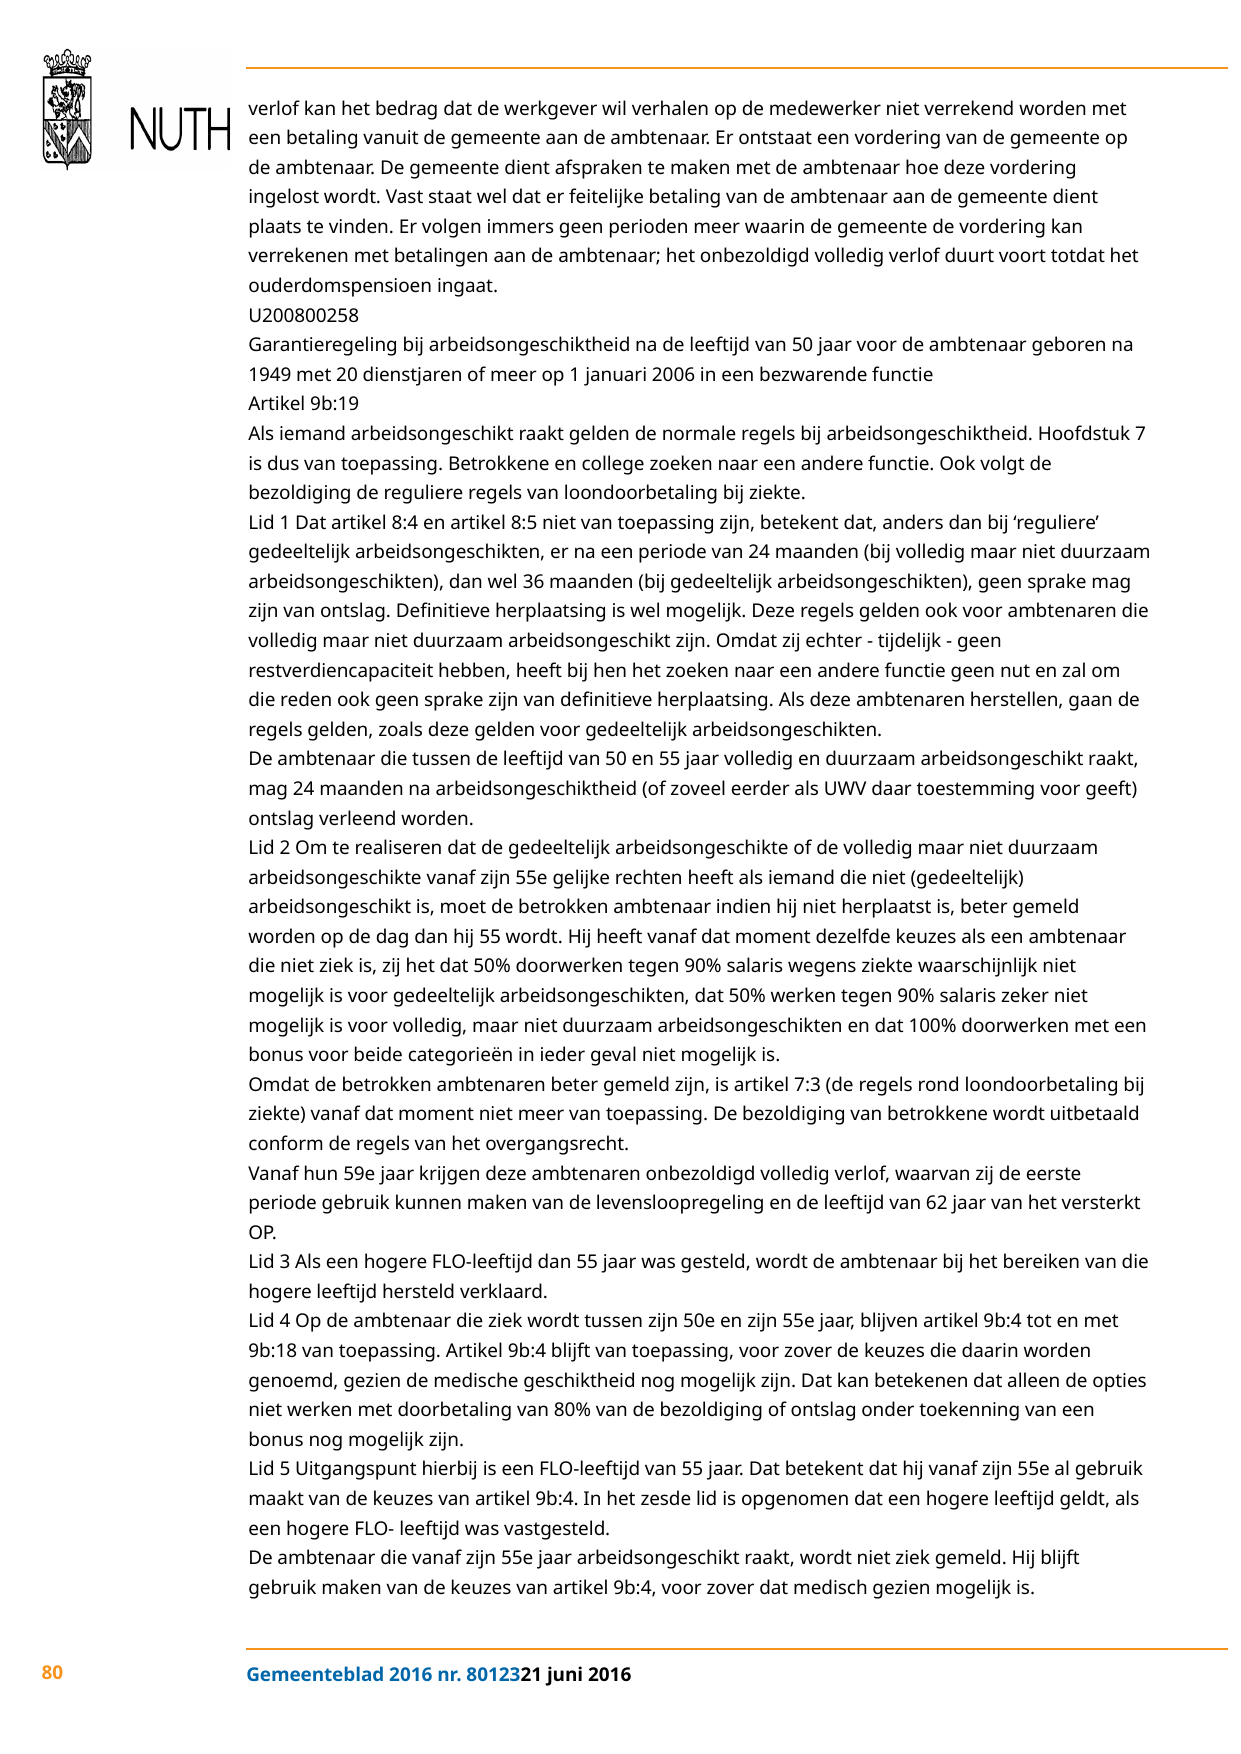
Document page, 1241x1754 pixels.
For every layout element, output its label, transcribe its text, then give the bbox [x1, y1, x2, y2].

text Vanaf hun 59e jaar krijgen deze ambtenaren onbezoldigd volledig verlof, waarvan zij de eerste periode gebruik kunnen maken van de levensloopregeling en de leeftijd van 62 jaar van het versterkt OP. [248, 1160, 1152, 1245]
picture [41, 47, 231, 172]
text Lid 3 Als een hogere FLO-leeftijd dan 55 jaar was gesteld, wordt de ambtenaar bij het bereiken van die hogere leeftijd hersteld verklaard. [248, 1248, 1152, 1304]
text Omdat de betrokken ambtenaren beter gemeld zijn, is artikel 7:3 (de regels rond loondoorbetaling bij ziekte) vanaf dat moment niet meer van toepassing. De bezoldiging van betrokkene wordt uitbetaald conform de regels van het overgangsrecht. [248, 1071, 1152, 1156]
text Lid 2 Om te realiseren dat de gedeeltelijk arbeidsongeschikte of de volledig maar niet duurzaam arbeidsongeschikte vanaf zijn 55e gelijke rechten heeft als iemand die niet (gedeeltelijk) arbeidsongeschikt is, moet de betrokken ambtenaar indien hij niet herplaatst is, beter gemeld worden op de dag dan hij 55 wordt. Hij heeft vanaf dat moment dezelfde keuzes als een ambtenaar die niet ziek is, zij het dat 50% doorwerken tegen 90% salaris wegens ziekte waarschijnlijk niet mogelijk is voor gedeeltelijk arbeidsongeschikten, dat 50% werken tegen 90% salaris zeker niet mogelijk is voor volledig, maar niet duurzaam arbeidsongeschikten en dat 100% doorwerken met een bonus voor beide categorieën in ieder geval niet mogelijk is. [248, 834, 1152, 1067]
text De ambtenaar die vanaf zijn 55e jaar arbeidsongeschikt raakt, wordt niet ziek gemeld. Hij blijft gebruik maken van de keuzes van artikel 9b:4, voor zover dat medisch gezien mogelijk is. [248, 1544, 1152, 1600]
text Lid 5 Uitgangspunt hierbij is een FLO-leeftijd van 55 jaar. Dat betekent dat hij vanaf zijn 55e al gebruik maakt van de keuzes van artikel 9b:4. In het zesde lid is opgenomen dat een hogere leeftijd geldt, als een hogere FLO- leeftijd was vastgesteld. [248, 1456, 1152, 1541]
text Garantieregeling bij arbeidsongeschiktheid na de leeftijd van 50 jaar voor de ambtenaar geboren na 1949 met 20 dienstjaren of meer op 1 januari 2006 in een bezwarende functie [248, 331, 1152, 387]
text Lid 1 Dat artikel 8:4 en artikel 8:5 niet van toepassing zijn, betekent dat, anders dan bij ‘reguliere’ gedeeltelijk arbeidsongeschikten, er na een periode van 24 maanden (bij volledig maar niet duurzaam arbeidsongeschikten), dan wel 36 maanden (bij gedeeltelijk arbeidsongeschikten), geen sprake mag zijn van ontslag. Definitieve herplaatsing is wel mogelijk. Deze regels gelden ook voor ambtenaren die volledig maar niet duurzaam arbeidsongeschikt zijn. Omdat zij echter - tijdelijk - geen restverdiencapaciteit hebben, heeft bij hen het zoeken naar een andere functie geen nut en zal om die reden ook geen sprake zijn van definitieve herplaatsing. Als deze ambtenaren herstellen, gaan de regels gelden, zoals deze gelden voor gedeeltelijk arbeidsongeschikten. [248, 509, 1152, 742]
text Artikel 9b:19 [248, 391, 1152, 416]
text De ambtenaar die tussen de leeftijd van 50 en 55 jaar volledig en duurzaam arbeidsongeschikt raakt, mag 24 maanden na arbeidsongeschiktheid (of zoveel eerder als UWV daar toestemming voor geeft) ontslag verleend worden. [248, 746, 1152, 831]
text verlof kan het bedrag dat de werkgever wil verhalen op de medewerker niet verrekend worden met een betaling vanuit de gemeente aan de ambtenaar. Er ontstaat een vordering van de gemeente op de ambtenaar. De gemeente dient afspraken te maken met de ambtenaar hoe deze vordering ingelost wordt. Vast staat wel dat er feitelijke betaling van de ambtenaar aan de gemeente dient plaats te vinden. Er volgen immers geen perioden meer waarin de gemeente de vordering kan verrekenen met betalingen aan de ambtenaar; het onbezoldigd volledig verlof duurt voort totdat het ouderdomspensioen ingaat. [248, 95, 1152, 298]
text Als iemand arbeidsongeschikt raakt gelden de normale regels bij arbeidsongeschiktheid. Hoofdstuk 7 is dus van toepassing. Betrokkene en college zoeken naar een andere functie. Ook volgt de bezoldiging de reguliere regels van loondoorbetaling bij ziekte. [248, 420, 1152, 505]
text Lid 4 Op de ambtenaar die ziek wordt tussen zijn 50e en zijn 55e jaar, blijven artikel 9b:4 tot en met 9b:18 van toepassing. Artikel 9b:4 blijft van toepassing, voor zover de keuzes die daarin worden genoemd, gezien de medische geschiktheid nog mogelijk zijn. Dat kan betekenen dat alleen de opties niet werken met doorbetaling van 80% van de bezoldiging of ontslag onder toekenning van een bonus nog mogelijk zijn. [248, 1308, 1152, 1452]
text U200800258 [248, 302, 1152, 328]
